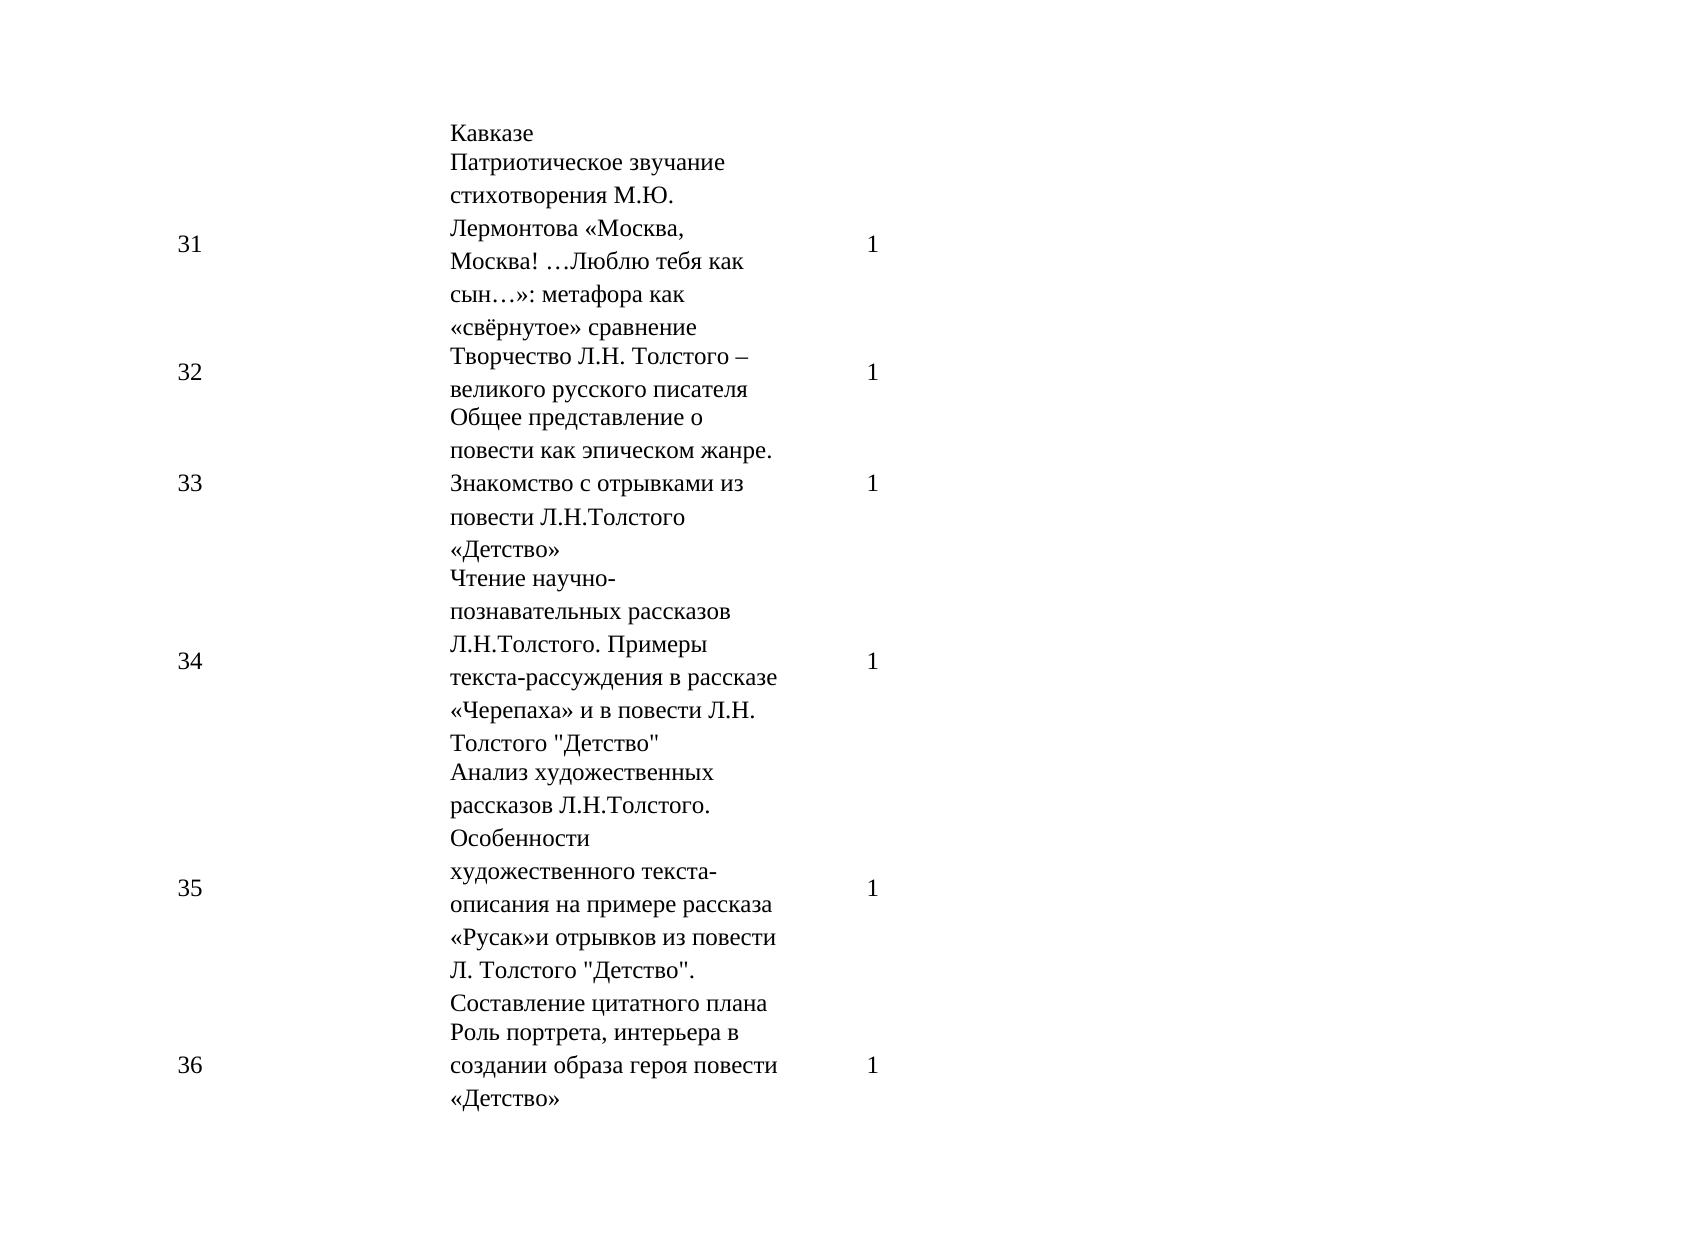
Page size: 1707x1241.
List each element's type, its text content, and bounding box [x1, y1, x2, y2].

table_cell [1180, 563, 1430, 757]
table_cell [1180, 757, 1430, 1017]
table_cell [1180, 403, 1430, 563]
table_cell 34 [166, 563, 424, 757]
table_cell [1430, 757, 1607, 1017]
table_cell [942, 118, 1180, 147]
table_cell 32 [166, 341, 424, 402]
table_cell 1 [789, 147, 942, 341]
table_cell [789, 118, 942, 147]
table_cell Чтение научно-познавательных рассказов Л.Н.Толстого. Примеры текста-рассуждения в рассказе «Черепаха» и в повести Л.Н. Толстого "Детство" [425, 563, 789, 757]
table_cell 1 [789, 757, 942, 1017]
table_cell 1 [789, 403, 942, 563]
table_cell Патриотическое звучание стихотворения М.Ю. Лермонтова «Москва, Москва! …Люблю тебя как сын…»: метафора как «свёрнутое» сравнение [425, 147, 789, 341]
table_cell [942, 147, 1180, 341]
table_cell [942, 1017, 1180, 1112]
table_cell Роль портрета, интерьера в создании образа героя повести «Детство» [425, 1017, 789, 1112]
table_cell [1430, 1017, 1607, 1112]
table_cell 33 [166, 403, 424, 563]
table_cell 36 [166, 1017, 424, 1112]
table_cell Кавказе [425, 118, 789, 147]
table_cell [1180, 147, 1430, 341]
table_cell 1 [789, 563, 942, 757]
table_cell 1 [789, 1017, 942, 1112]
table_cell Творчество Л.Н. Толстого – великого русского писателя [425, 341, 789, 402]
table_cell [1430, 147, 1607, 341]
table_cell 1 [789, 341, 942, 402]
table_cell [942, 341, 1180, 402]
table_cell [1180, 118, 1430, 147]
table_cell [942, 757, 1180, 1017]
table_cell 31 [166, 147, 424, 341]
table_cell [1180, 341, 1430, 402]
table_cell [1430, 563, 1607, 757]
table_cell Общее представление о повести как эпическом жанре. Знакомство с отрывками из повести Л.Н.Толстого «Детство» [425, 403, 789, 563]
table_cell [1430, 403, 1607, 563]
table_cell Анализ художественных рассказов Л.Н.Толстого. Особенности художественного текста-описания на примере рассказа «Русак»и отрывков из повести Л. Толстого "Детство". Составление цитатного плана [425, 757, 789, 1017]
table_cell 35 [166, 757, 424, 1017]
table_cell [942, 403, 1180, 563]
table_cell [942, 563, 1180, 757]
table_cell [1180, 1017, 1430, 1112]
table_cell [1430, 118, 1607, 147]
table_cell [166, 118, 424, 147]
table_cell [1430, 341, 1607, 402]
